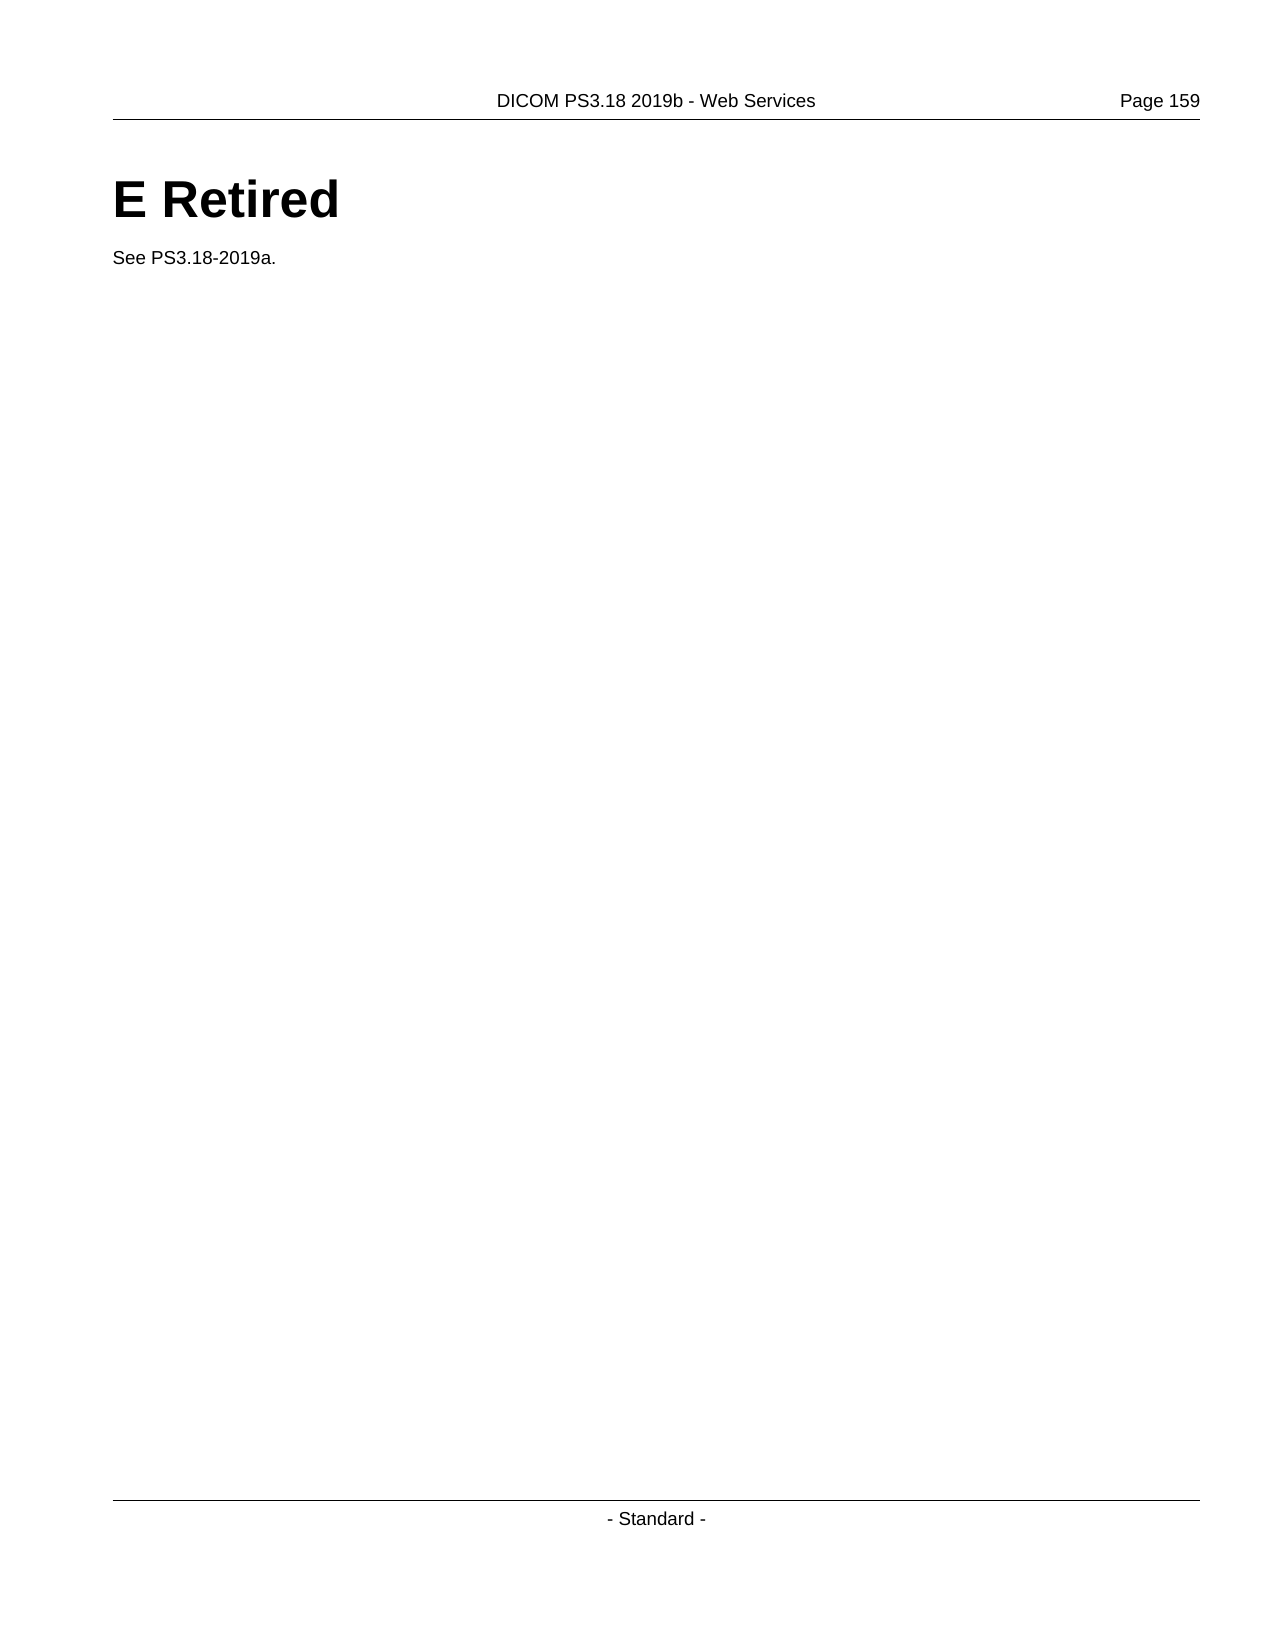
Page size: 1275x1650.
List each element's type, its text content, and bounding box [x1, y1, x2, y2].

text See PS3.18-2019a. [112, 247, 1200, 269]
text E Retired [112, 169, 1200, 228]
